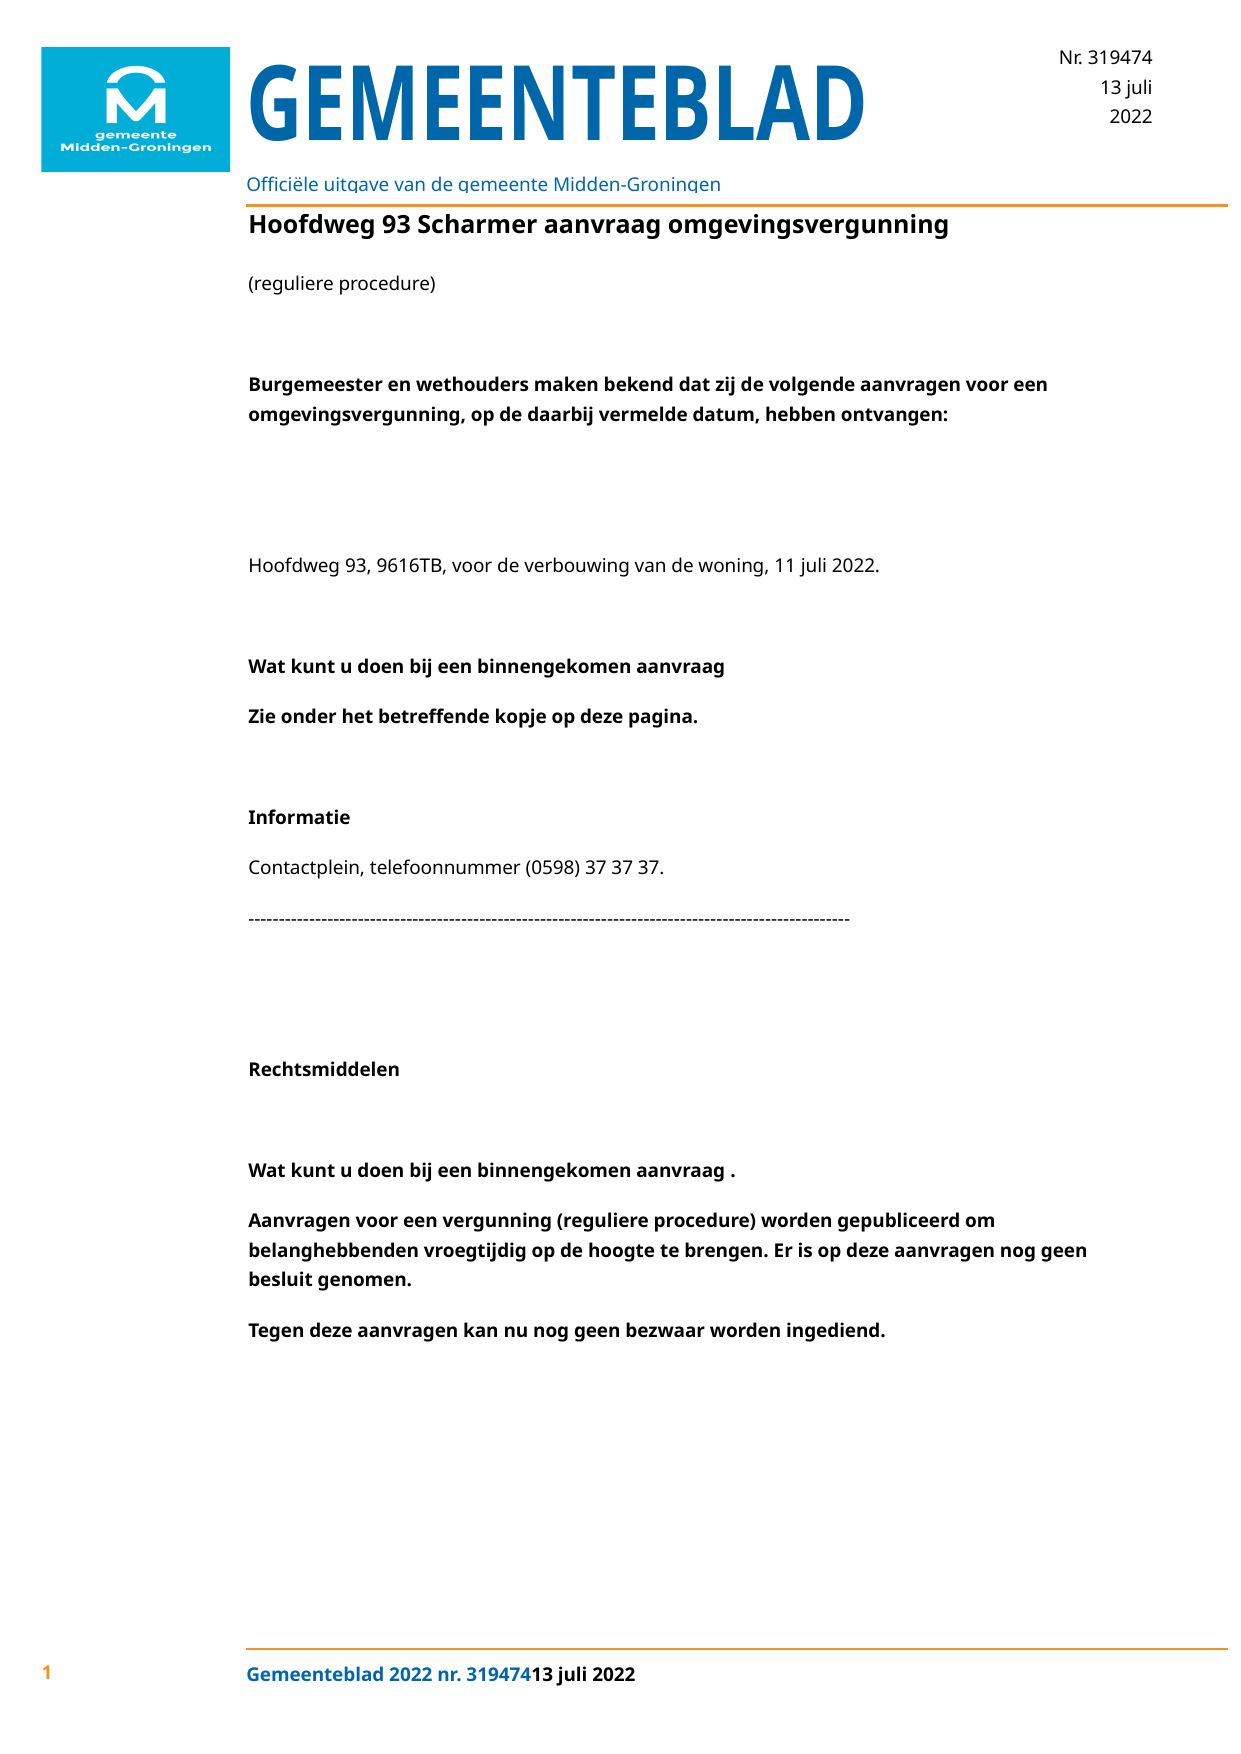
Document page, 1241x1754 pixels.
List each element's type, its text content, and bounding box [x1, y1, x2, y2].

text Hoofdweg 93, 9616TB, voor de verbouwing van de woning, 11 juli 2022. [248, 552, 1152, 578]
text Tegen deze aanvragen kan nu nog geen bezwaar worden ingediend. [248, 1317, 1152, 1343]
text Zie onder het betreffende kopje op deze pagina. [248, 703, 1152, 729]
text Aanvragen voor een vergunning (reguliere procedure) worden gepubliceerd om belanghebbenden vroegtijdig op de hoogte te brengen. Er is op deze aanvragen nog geen besluit genomen. [248, 1207, 1152, 1292]
picture [107, 89, 165, 122]
text Hoofdweg 93 Scharmer aanvraag omgevingsvergunning [248, 207, 1152, 241]
text Burgemeester en wethouders maken bekend dat zij de volgende aanvragen voor een omgevingsvergunning, op de daarbij vermelde datum, hebben ontvangen: [248, 371, 1152, 426]
text Wat kunt u doen bij een binnengekomen aanvraag . [248, 1157, 1152, 1183]
text --------------------------------------------------------------------------------------------------- [248, 905, 1152, 931]
text Rechtsmiddelen [248, 1056, 1152, 1082]
text Informatie [248, 804, 1152, 830]
text Contactplein, telefoonnummer (0598) 37 37 37. [248, 854, 1152, 880]
text Wat kunt u doen bij een binnengekomen aanvraag [248, 653, 1152, 678]
text (reguliere procedure) [248, 270, 1152, 296]
picture [108, 66, 164, 82]
picture [184, 146, 190, 153]
